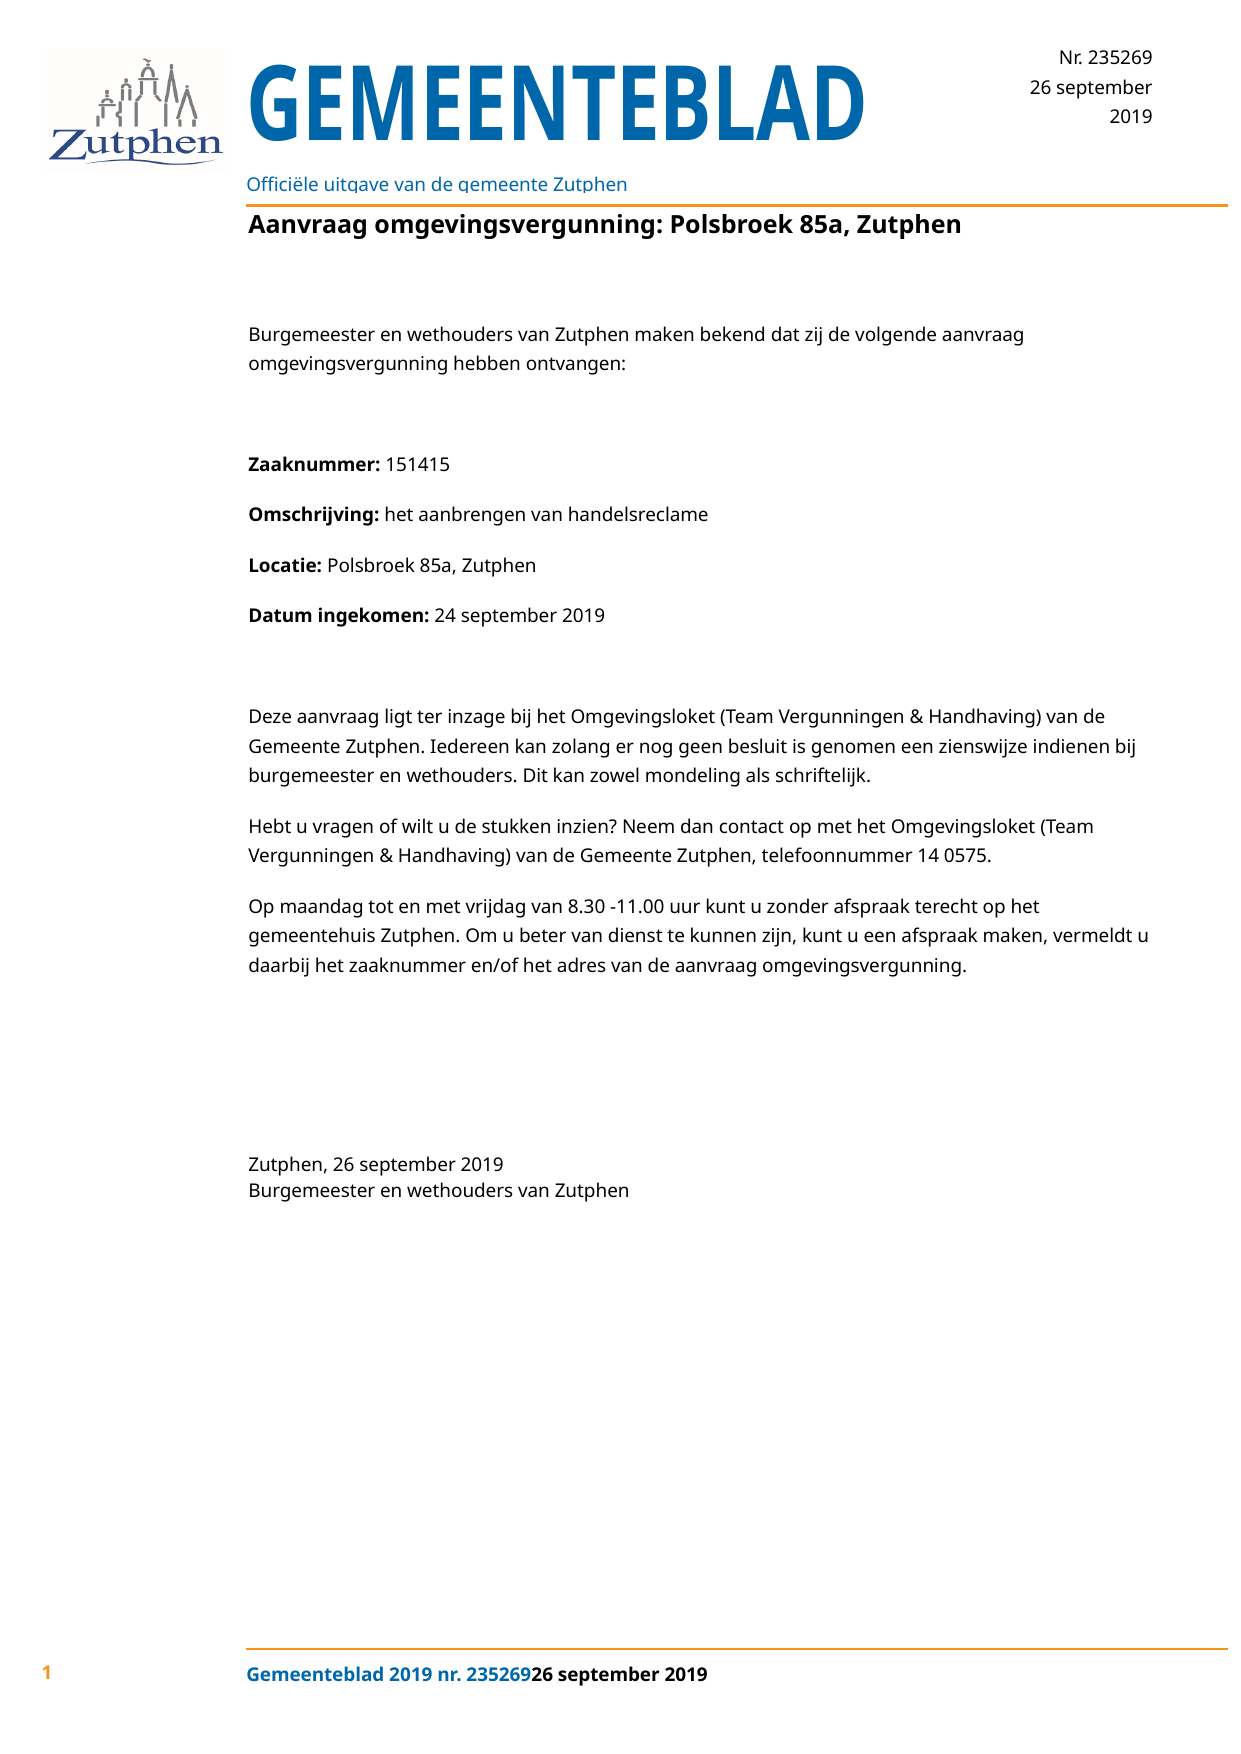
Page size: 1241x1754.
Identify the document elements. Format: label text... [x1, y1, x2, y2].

text Op maandag tot en met vrijdag van 8.30 -11.00 uur kunt u zonder afspraak terecht op het gemeentehuis Zutphen. Om u beter van dienst te kunnen zijn, kunt u een afspraak maken, vermeldt u daarbij het zaaknummer en/of het adres van de aanvraag omgevingsvergunning. [248, 893, 1152, 978]
text Deze aanvraag ligt ter inzage bij het Omgevingsloket (Team Vergunningen & Handhaving) van de Gemeente Zutphen. Iedereen kan zolang er nog geen besluit is genomen een zienswijze indienen bij burgemeester en wethouders. Dit kan zowel mondeling als schriftelijk. [248, 703, 1152, 788]
text Burgemeester en wethouders van Zutphen [248, 1177, 1152, 1202]
text Locatie: Polsbroek 85a, Zutphen [248, 552, 1152, 578]
text Hebt u vragen of wilt u de stukken inzien? Neem dan contact op met het Omgevingsloket (Team Vergunningen & Handhaving) van de Gemeente Zutphen, telefoonnummer 14 0575. [248, 813, 1152, 868]
text Datum ingekomen: 24 september 2019 [248, 602, 1152, 628]
text Burgemeester en wethouders van Zutphen maken bekend dat zij de volgende aanvraag omgevingsvergunning hebben ontvangen: [248, 321, 1152, 376]
text Zaaknummer: 151415 [248, 451, 1152, 477]
text Zutphen, 26 september 2019 [248, 1151, 1152, 1177]
text Aanvraag omgevingsvergunning: Polsbroek 85a, Zutphen [248, 207, 1152, 241]
text Omschrijving: het aanbrengen van handelsreclame [248, 502, 1152, 527]
picture [41, 47, 231, 172]
